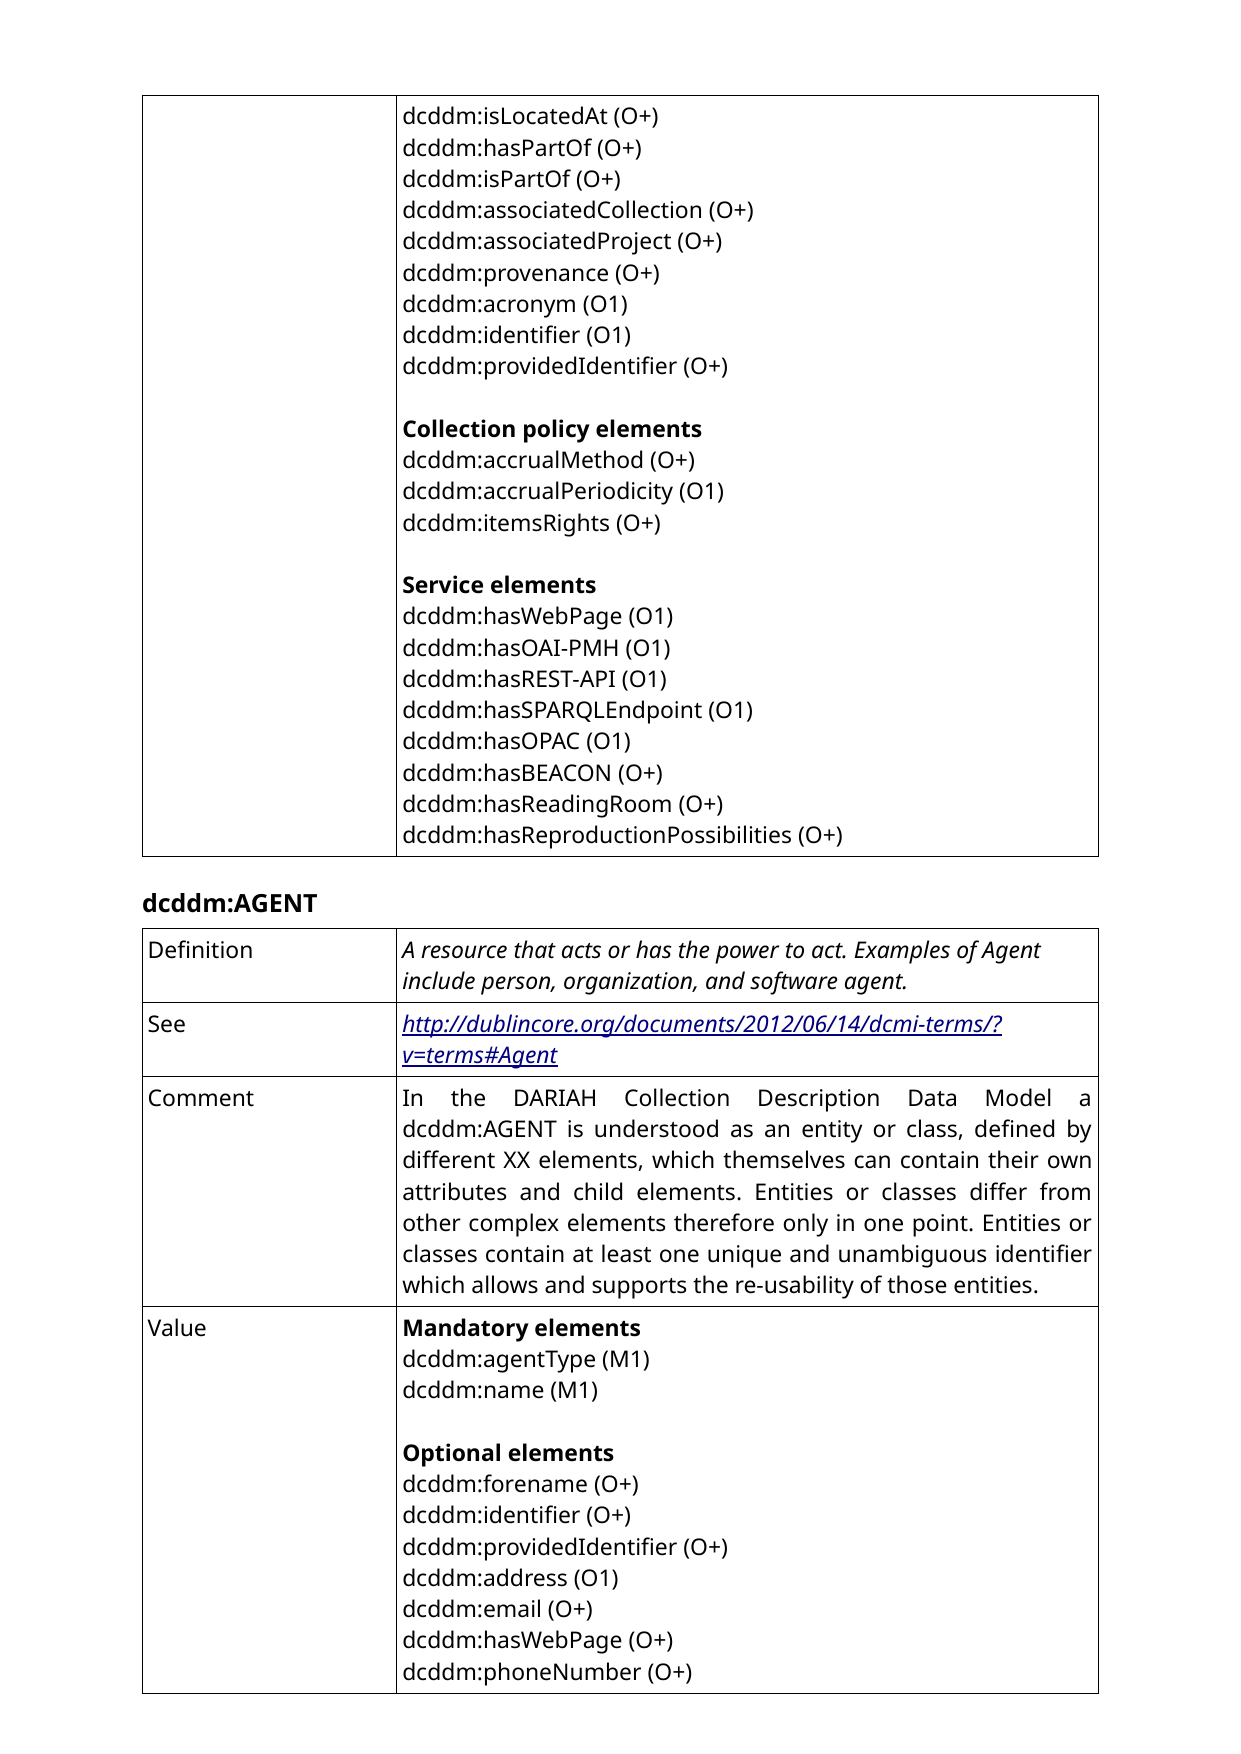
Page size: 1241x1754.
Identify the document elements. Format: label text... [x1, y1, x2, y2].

table_header Definition [143, 929, 396, 1002]
table_cell Value [143, 1307, 396, 1693]
table_cell In the DARIAH Collection Description Data Model a dcddm:AGENT is understood as an entity or class, defined by different XX elements, which themselves can contain their own attributes and child elements. Entities or classes differ from other complex elements therefore only in one point. Entities or classes contain at least one unique and unambiguous identifier which allows and supports the re-usability of those entities. [397, 1077, 1098, 1306]
table_cell See [143, 1003, 396, 1076]
table_cell Mandatory elements dcddm:agentType (M1) dcddm:name (M1) Optional elements dcddm:forename (O+) dcddm:identifier (O+) dcddm:providedIdentifier (O+) dcddm:address (O1) dcddm:email (O+) dcddm:hasWebPage (O+) dcddm:phoneNumber (O+) [397, 1307, 1098, 1693]
table_cell http://dublincore.org/documents/2012/06/14/dcmi-terms/?v=terms#Agent [397, 1003, 1098, 1076]
table_cell dcddm:isLocatedAt (O+) dcddm:hasPartOf (O+) dcddm:isPartOf (O+) dcddm:associatedCollection (O+) dcddm:associatedProject (O+) dcddm:provenance (O+) dcddm:acronym (O1) dcddm:identifier (O1) dcddm:providedIdentifier (O+) Collection policy elements dcddm:accrualMethod (O+) dcddm:accrualPeriodicity (O1) dcddm:itemsRights (O+) Service elements dcddm:hasWebPage (O1) dcddm:hasOAI-PMH (O1) dcddm:hasREST-API (O1) dcddm:hasSPARQLEndpoint (O1) dcddm:hasOPAC (O1) dcddm:hasBEACON (O+) dcddm:hasReadingRoom (O+) dcddm:hasReproductionPossibilities (O+) [397, 96, 1098, 856]
subtitle dcddm:AGENT [142, 885, 1098, 919]
table_cell [143, 96, 396, 856]
table_cell Comment [143, 1077, 396, 1306]
table_header A resource that acts or has the power to act. Examples of Agent include person, organization, and software agent. [397, 929, 1098, 1002]
